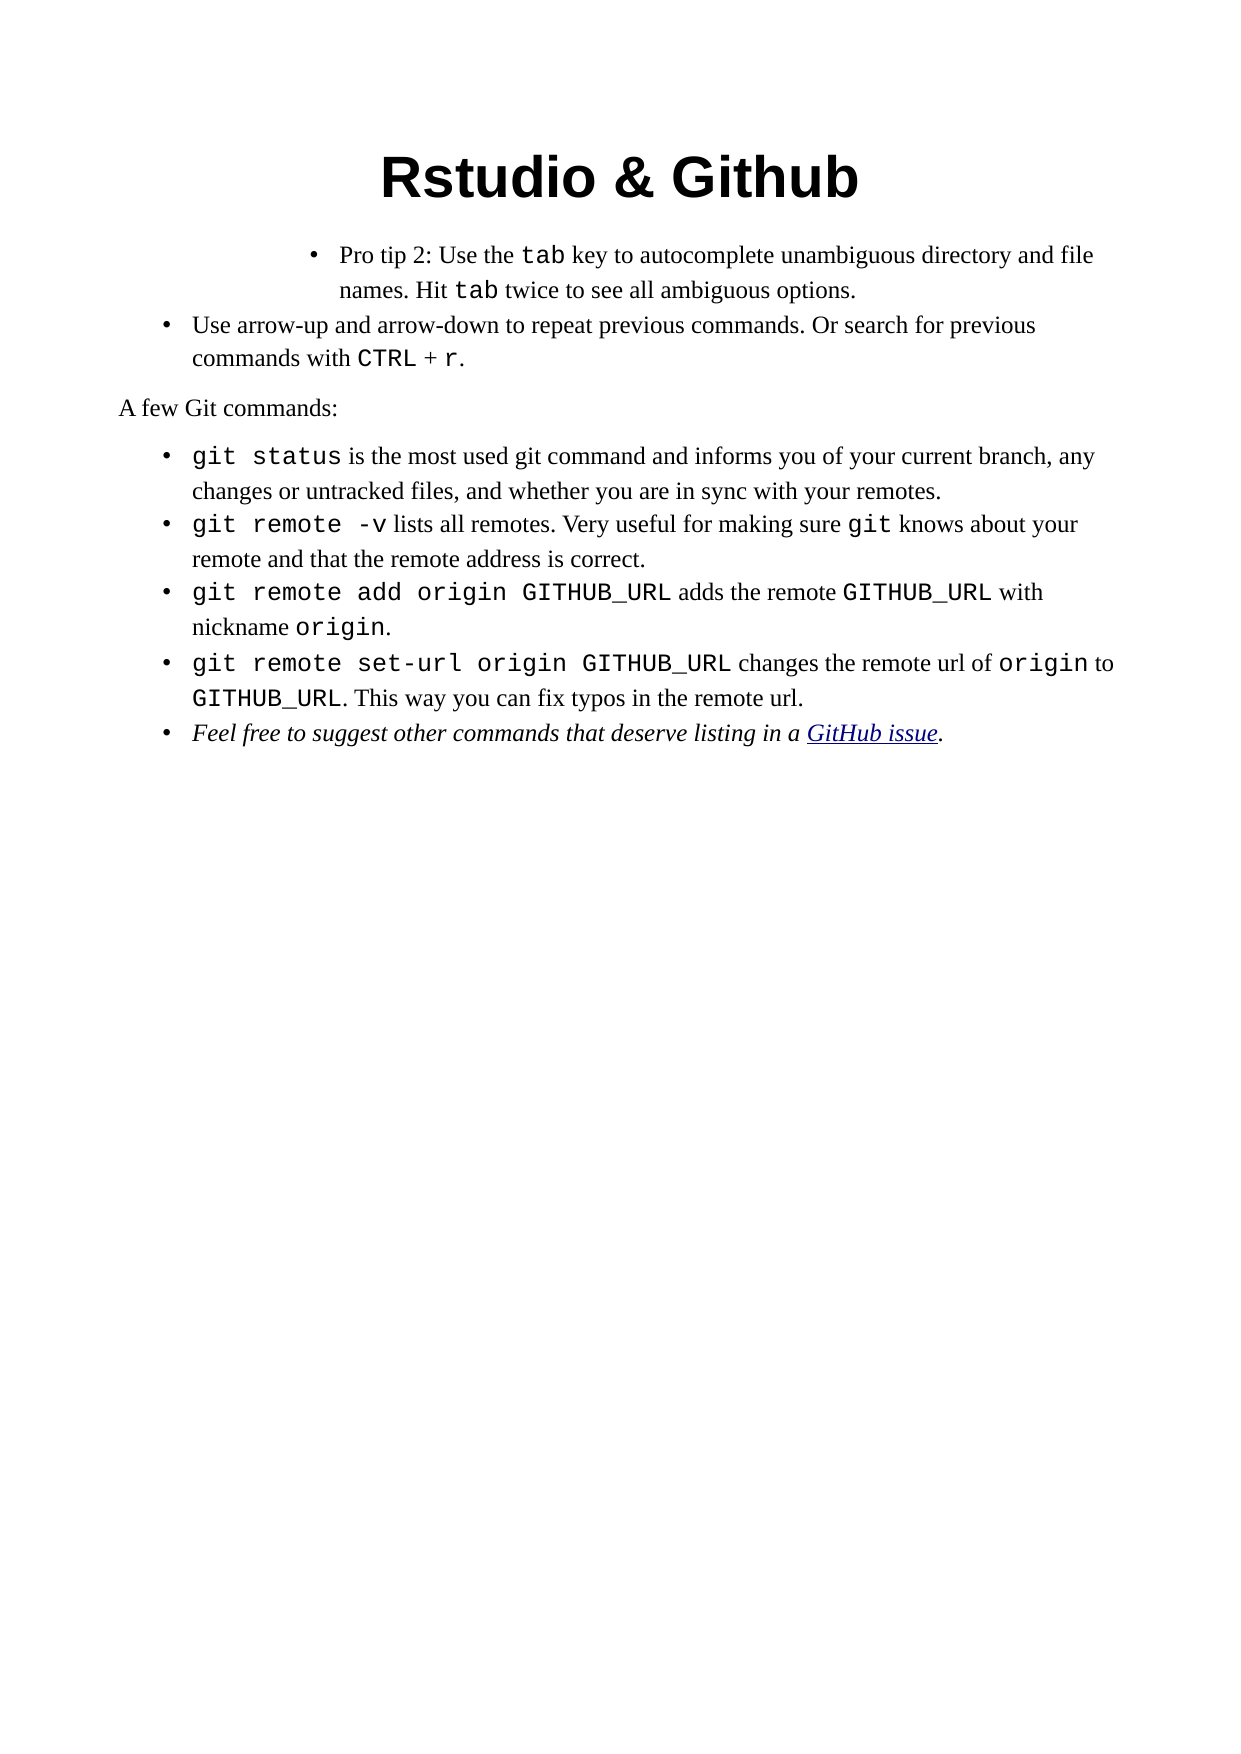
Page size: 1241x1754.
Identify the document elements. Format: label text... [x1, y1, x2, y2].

list git remote add origin GITHUB_URL adds the remote GITHUB_URL with nickname origin. [162, 577, 1122, 643]
text A few Git commands: [118, 393, 1122, 422]
list git status is the most used git command and informs you of your current branch, any changes or untracked files, and whether you are in sync with your remotes. [162, 441, 1122, 505]
list git remote set-url origin GITHUB_URL changes the remote url of origin to GITHUB_URL. This way you can fix typos in the remote url. [162, 648, 1122, 713]
list Pro tip 2: Use the tab key to autocomplete unambiguous directory and file names. Hit tab twice to see all ambiguous options. [309, 240, 1122, 306]
list Use arrow-up and arrow-down to repeat previous commands. Or search for previous commands with CTRL + r. [162, 310, 1122, 374]
list Feel free to suggest other commands that deserve listing in a GitHub issue. [162, 718, 1122, 747]
list git remote -v lists all remotes. Very useful for making sure git knows about your remote and that the remote address is correct. [162, 509, 1122, 573]
